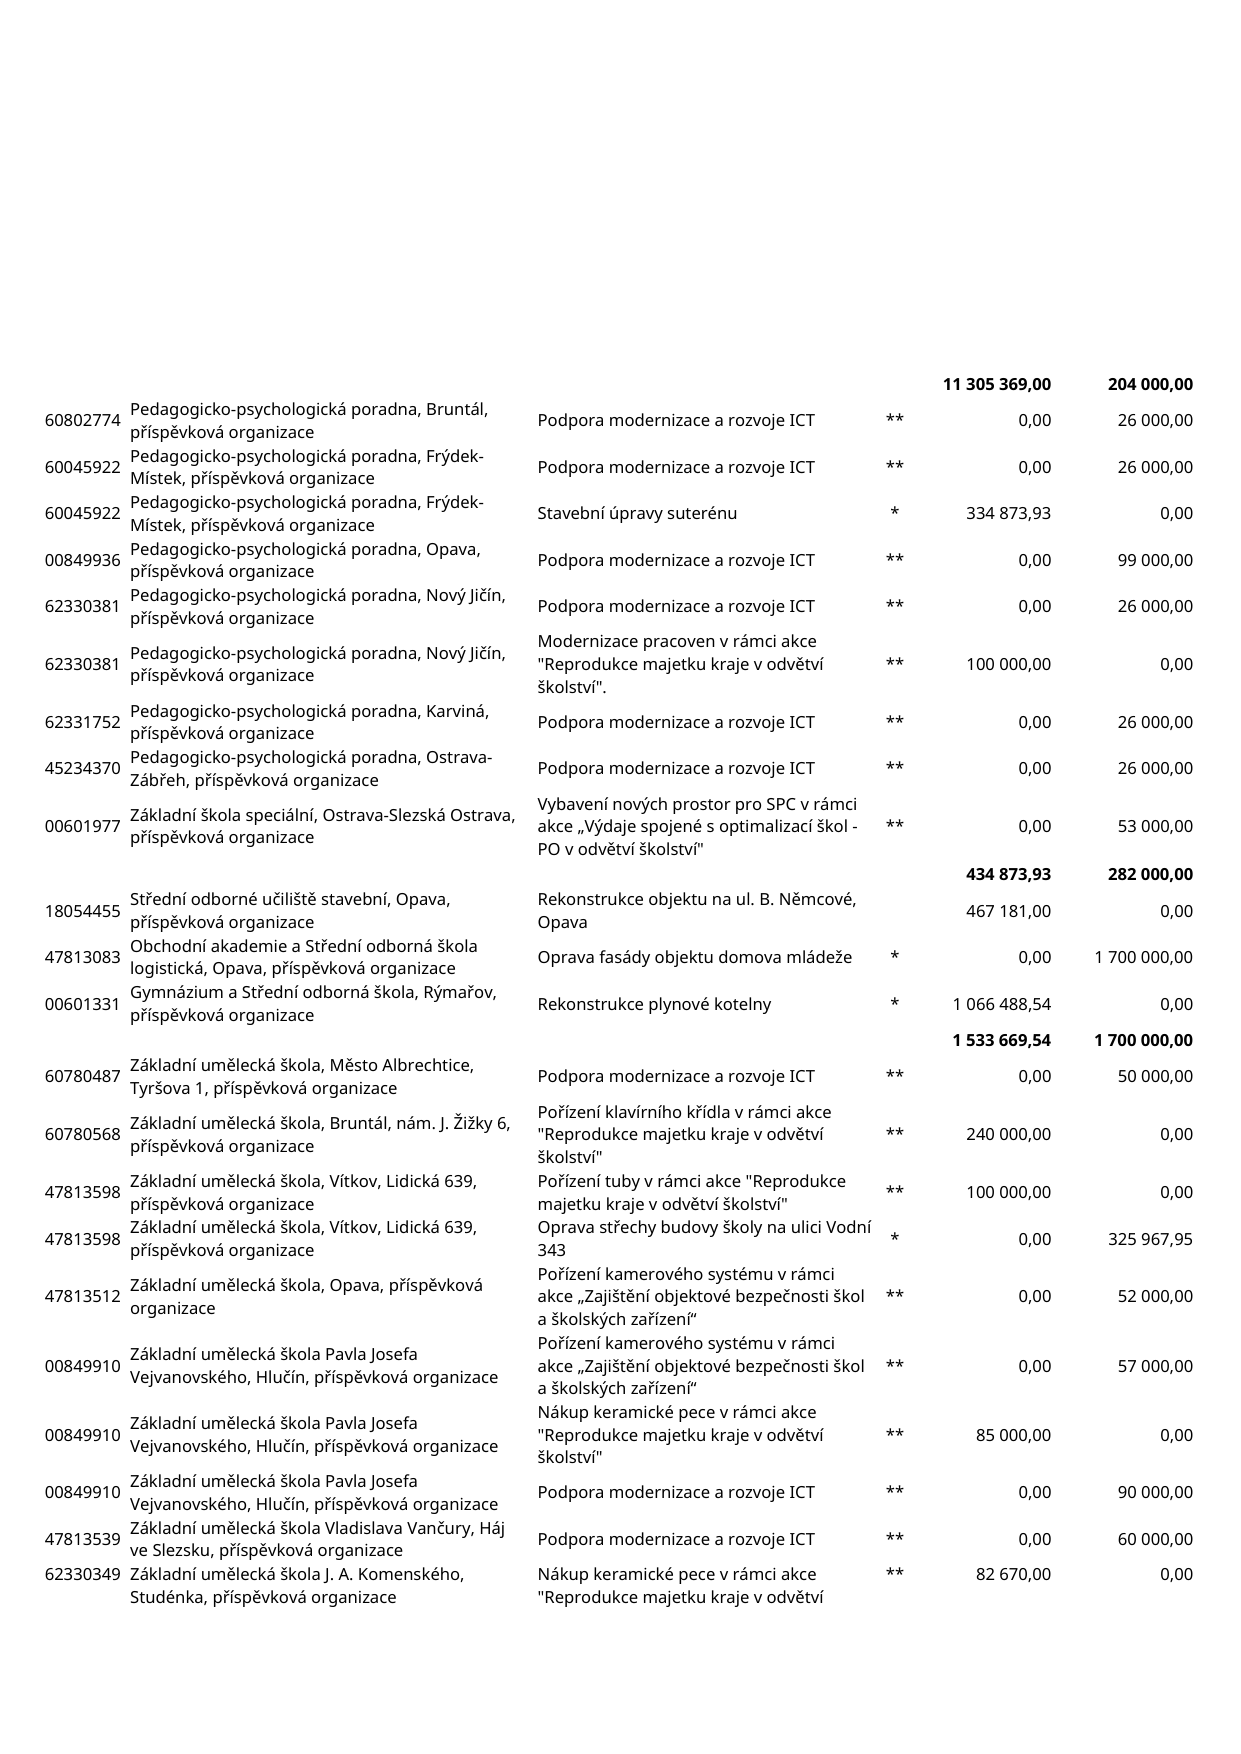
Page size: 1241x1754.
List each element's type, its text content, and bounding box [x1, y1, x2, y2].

table_cell 0,00 [1058, 1100, 1198, 1168]
table_cell Pedagogicko-psychologická poradna, Frýdek-Místek, příspěvková organizace [124, 491, 531, 536]
table_cell 60045922 [42, 491, 123, 536]
table_cell 60780487 [42, 1054, 123, 1099]
table_cell 1 700 000,00 [1058, 934, 1198, 980]
table_cell Základní umělecká škola, Vítkov, Lidická 639, příspěvková organizace [124, 1169, 531, 1215]
table_cell 60 000,00 [1058, 1516, 1198, 1562]
table_cell ** [875, 699, 915, 744]
table_cell * [875, 981, 915, 1026]
table_cell Obchodní akademie a Střední odborná škola logistická, Opava, příspěvková organizace [124, 934, 531, 980]
table_header Název akce [532, 75, 874, 370]
table_cell ** [875, 1470, 915, 1515]
table_cell ** [875, 746, 915, 791]
table_cell Základní umělecká škola, Opava, příspěvková organizace [124, 1262, 531, 1330]
table_cell 0,00 [916, 746, 1057, 791]
table_cell 325 967,95 [1058, 1216, 1198, 1261]
table_cell 47813539 [42, 1516, 123, 1562]
table_cell 0,00 [916, 1262, 1057, 1330]
table_cell ** [875, 444, 915, 489]
table_cell 00849910 [42, 1401, 123, 1469]
table_header Neinvestice [1058, 75, 1198, 370]
table_cell 0,00 [1058, 1169, 1198, 1215]
table_cell 45234370 [42, 746, 123, 791]
table_cell 26 000,00 [1058, 746, 1198, 791]
table_cell Pedagogicko-psychologická poradna, Nový Jičín, příspěvková organizace [124, 630, 531, 698]
table_cell Pedagogicko-psychologická poradna, Karviná, příspěvková organizace [124, 699, 531, 744]
table_cell ** [875, 792, 915, 860]
table_cell Podpora modernizace a rozvoje ICT [532, 1470, 874, 1515]
table_cell Podpora modernizace a rozvoje ICT [532, 398, 874, 443]
table_cell Rekonstrukce plynové kotelny [532, 981, 874, 1026]
table_cell 90 000,00 [1058, 1470, 1198, 1515]
table_header IČO [42, 75, 123, 370]
table_cell 85 000,00 [916, 1401, 1057, 1469]
table_cell Nákup keramické pece v rámci akce "Reprodukce majetku kraje v odvětví [532, 1563, 874, 1608]
table_cell 57 000,00 [1058, 1331, 1198, 1399]
table_cell * [875, 934, 915, 980]
table_cell 53 000,00 [1058, 792, 1198, 860]
table_cell Podpora modernizace a rozvoje ICT [532, 584, 874, 629]
table_cell ** [875, 584, 915, 629]
table_cell 00849936 [42, 537, 123, 582]
table_header Investice [916, 75, 1057, 370]
table_cell 18054455 [42, 888, 123, 933]
table_cell ** [875, 537, 915, 582]
table_cell 26 000,00 [1058, 444, 1198, 489]
table_cell Podpora modernizace a rozvoje ICT [532, 444, 874, 489]
table_cell Oprava střechy budovy školy na ulici Vodní 343 [532, 1216, 874, 1261]
table_cell ** [875, 1262, 915, 1330]
table_cell 99 000,00 [1058, 537, 1198, 582]
table_cell 0,00 [916, 537, 1057, 582]
table_cell 434 873,93 [916, 861, 1057, 887]
table_cell Základní škola speciální, Ostrava-Slezská Ostrava, příspěvková organizace [124, 792, 531, 860]
table_cell 00601977 [42, 792, 123, 860]
table_cell 240 000,00 [916, 1100, 1057, 1168]
table_cell 60045922 [42, 444, 123, 489]
table_cell 0,00 [916, 792, 1057, 860]
table_cell 0,00 [916, 934, 1057, 980]
table_cell 100 000,00 [916, 1169, 1057, 1215]
table_cell ** [875, 1331, 915, 1399]
table_cell Pořízení klavírního křídla v rámci akce "Reprodukce majetku kraje v odvětví školství" [532, 1100, 874, 1168]
table_cell ** [875, 630, 915, 698]
table_cell Pedagogicko-psychologická poradna, Ostrava-Zábřeh, příspěvková organizace [124, 746, 531, 791]
table_cell 00601331 [42, 981, 123, 1026]
table_cell Rekonstrukce objektu na ul. B. Němcové, Opava [532, 888, 874, 933]
table_cell Podpora modernizace a rozvoje ICT [532, 537, 874, 582]
table_cell ** [875, 398, 915, 443]
table_header Příjemce [124, 75, 531, 370]
table_cell Modernizace pracoven v rámci akce "Reprodukce majetku kraje v odvětví školství". [532, 630, 874, 698]
table_cell Nákup keramické pece v rámci akce "Reprodukce majetku kraje v odvětví školství" [532, 1401, 874, 1469]
table_cell Gymnázium a Střední odborná škola, Rýmařov, příspěvková organizace [124, 981, 531, 1026]
table_cell ** [875, 1516, 915, 1562]
table_cell Celkem zařízení výchovného poradenství [42, 861, 915, 887]
table_cell 62330381 [42, 584, 123, 629]
table_cell 26 000,00 [1058, 398, 1198, 443]
table_cell 0,00 [1058, 981, 1198, 1026]
table_cell Oprava fasády objektu domova mládeže [532, 934, 874, 980]
table_cell 26 000,00 [1058, 584, 1198, 629]
table_cell Stavební úpravy suterénu [532, 491, 874, 536]
table_cell 0,00 [916, 398, 1057, 443]
table_cell 1 700 000,00 [1058, 1027, 1198, 1053]
table_cell 0,00 [916, 1054, 1057, 1099]
table_cell 0,00 [916, 584, 1057, 629]
table_cell Základní umělecká škola, Bruntál, nám. J. Žižky 6, příspěvková organizace [124, 1100, 531, 1168]
table_cell Základní umělecká škola Pavla Josefa Vejvanovského, Hlučín, příspěvková organizace [124, 1331, 531, 1399]
table_cell Základní umělecká škola J. A. Komenského, Studénka, příspěvková organizace [124, 1563, 531, 1608]
table_cell 0,00 [916, 1516, 1057, 1562]
table_cell 47813598 [42, 1169, 123, 1215]
table_cell Podpora modernizace a rozvoje ICT [532, 746, 874, 791]
table_cell 50 000,00 [1058, 1054, 1198, 1099]
table_cell 204 000,00 [1058, 371, 1198, 397]
table_cell Pořízení tuby v rámci akce "Reprodukce majetku kraje v odvětví školství" [532, 1169, 874, 1215]
table_cell 0,00 [1058, 888, 1198, 933]
table_cell 1 533 669,54 [916, 1027, 1057, 1053]
table_cell 62330349 [42, 1563, 123, 1608]
table_cell 11 305 369,00 [916, 371, 1057, 397]
table_cell Podpora modernizace a rozvoje ICT [532, 1054, 874, 1099]
table_cell 0,00 [916, 1331, 1057, 1399]
table_cell * [875, 1216, 915, 1261]
table_header Forma poskytnutí [875, 75, 915, 370]
table_cell Základní umělecká škola, Vítkov, Lidická 639, příspěvková organizace [124, 1216, 531, 1261]
table_cell 62330381 [42, 630, 123, 698]
table_cell 282 000,00 [1058, 861, 1198, 887]
table_cell Pedagogicko-psychologická poradna, Opava, příspěvková organizace [124, 537, 531, 582]
table_cell 26 000,00 [1058, 699, 1198, 744]
table_cell 0,00 [1058, 1563, 1198, 1608]
table_cell Základní umělecká škola Pavla Josefa Vejvanovského, Hlučín, příspěvková organizace [124, 1401, 531, 1469]
table_cell Základní umělecká škola, Město Albrechtice, Tyršova 1, příspěvková organizace [124, 1054, 531, 1099]
table_cell Celkem domovy mládeže [42, 1027, 915, 1053]
table_cell 0,00 [916, 444, 1057, 489]
table_cell Pedagogicko-psychologická poradna, Bruntál, příspěvková organizace [124, 398, 531, 443]
table_cell 00849910 [42, 1331, 123, 1399]
table_cell 52 000,00 [1058, 1262, 1198, 1330]
table_cell Podpora modernizace a rozvoje ICT [532, 1516, 874, 1562]
table_cell 100 000,00 [916, 630, 1057, 698]
table_cell Základní umělecká škola Vladislava Vančury, Háj ve Slezsku, příspěvková organizace [124, 1516, 531, 1562]
table_cell 47813598 [42, 1216, 123, 1261]
table_cell Pořízení kamerového systému v rámci akce „Zajištění objektové bezpečnosti škol a školských zařízení“ [532, 1331, 874, 1399]
table_cell 82 670,00 [916, 1563, 1057, 1608]
table_cell 1 066 488,54 [916, 981, 1057, 1026]
table_cell 0,00 [916, 699, 1057, 744]
table_cell Základní umělecká škola Pavla Josefa Vejvanovského, Hlučín, příspěvková organizace [124, 1470, 531, 1515]
table_cell Vybavení nových prostor pro SPC v rámci akce „Výdaje spojené s optimalizací škol - PO v odvětví školství" [532, 792, 874, 860]
table_cell 467 181,00 [916, 888, 1057, 933]
table_cell 0,00 [1058, 491, 1198, 536]
table_cell Pedagogicko-psychologická poradna, Nový Jičín, příspěvková organizace [124, 584, 531, 629]
table_cell Celkem školní stravování [42, 371, 915, 397]
table_cell Střední odborné učiliště stavební, Opava, příspěvková organizace [124, 888, 531, 933]
table_cell [875, 888, 915, 933]
table_cell ** [875, 1100, 915, 1168]
table_cell 47813512 [42, 1262, 123, 1330]
table_cell 60780568 [42, 1100, 123, 1168]
table_cell 334 873,93 [916, 491, 1057, 536]
table_cell 00849910 [42, 1470, 123, 1515]
table_cell 0,00 [916, 1470, 1057, 1515]
table_cell Pořízení kamerového systému v rámci akce „Zajištění objektové bezpečnosti škol a školských zařízení“ [532, 1262, 874, 1330]
table_cell 0,00 [1058, 630, 1198, 698]
table_cell 0,00 [916, 1216, 1057, 1261]
table_cell Podpora modernizace a rozvoje ICT [532, 699, 874, 744]
table_cell ** [875, 1563, 915, 1608]
table_cell * [875, 491, 915, 536]
table_cell Pedagogicko-psychologická poradna, Frýdek-Místek, příspěvková organizace [124, 444, 531, 489]
table_cell 60802774 [42, 398, 123, 443]
table_cell 47813083 [42, 934, 123, 980]
table_cell ** [875, 1401, 915, 1469]
table_cell ** [875, 1169, 915, 1215]
table_cell 62331752 [42, 699, 123, 744]
table_cell ** [875, 1054, 915, 1099]
table_cell 0,00 [1058, 1401, 1198, 1469]
